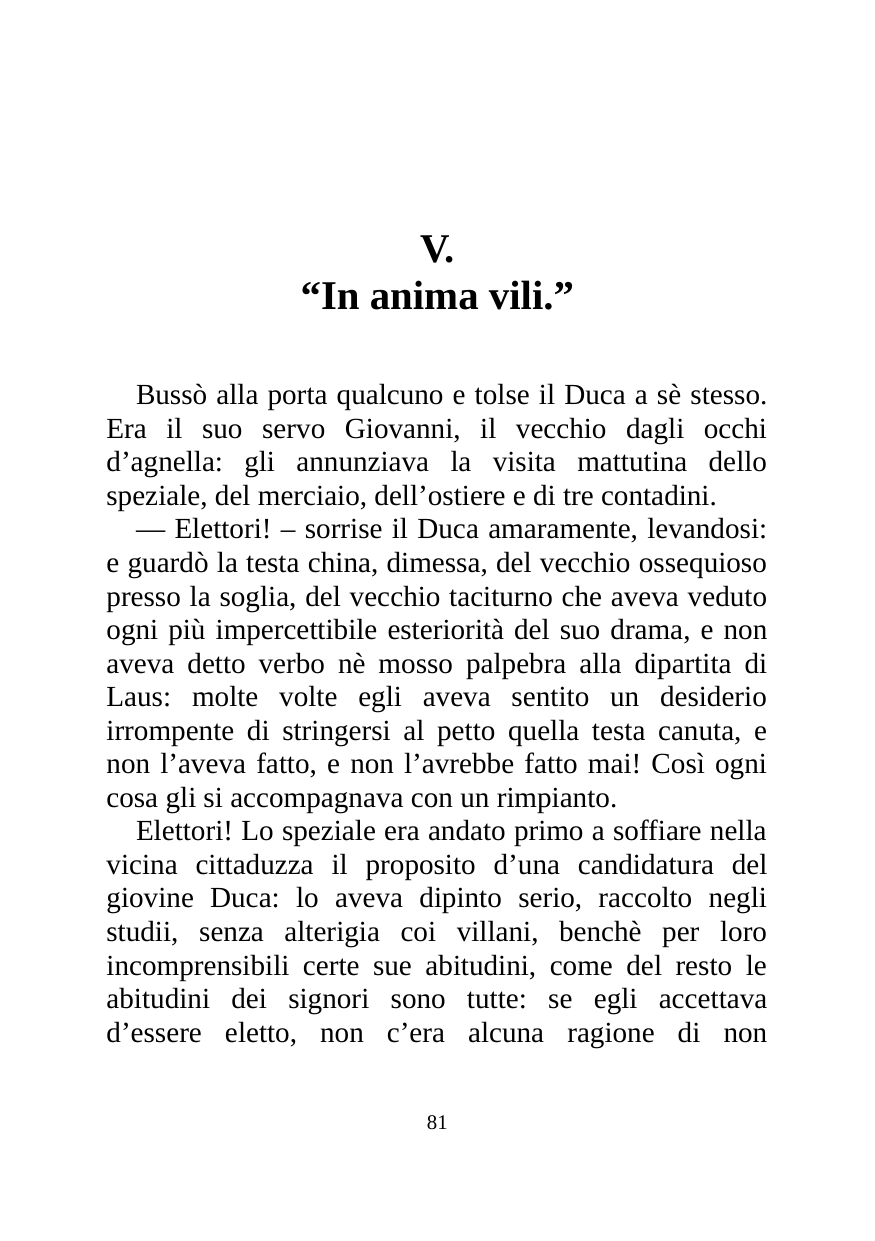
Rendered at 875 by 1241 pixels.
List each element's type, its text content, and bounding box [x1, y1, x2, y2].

text — Elettori! – sorrise il Duca amaramente, levandosi: e guardò la testa china, dimessa, del vecchio ossequioso presso la soglia, del vecchio taciturno che aveva veduto ogni più impercettibile esteriorità del suo drama, e non aveva detto verbo nè mosso palpebra alla dipartita di Laus: molte volte egli aveva sentito un desiderio irrompente di stringersi al petto quella testa canuta, e non l’aveva fatto, e non l’avrebbe fatto mai! Così ogni cosa gli si accompagnava con un rimpianto. [106, 512, 768, 813]
text Bussò alla porta qualcuno e tolse il Duca a sè stesso. Era il suo servo Giovanni, il vecchio dagli occhi d’agnella: gli annunziava la visita mattutina dello speziale, del merciaio, dell’ostiere e di tre contadini. [106, 377, 768, 512]
text Elettori! Lo speziale era andato primo a soffiare nella vicina cittaduzza il proposito d’una candidatura del giovine Duca: lo aveva dipinto serio, raccolto negli studii, senza alterigia coi villani, benchè per loro incomprensibili certe sue abitudini, come del resto le abitudini dei signori sono tutte: se egli accettava d’essere eletto, non c’era alcuna ragione di non [106, 813, 768, 1048]
subtitle V. “In anima vili.” [106, 224, 768, 318]
